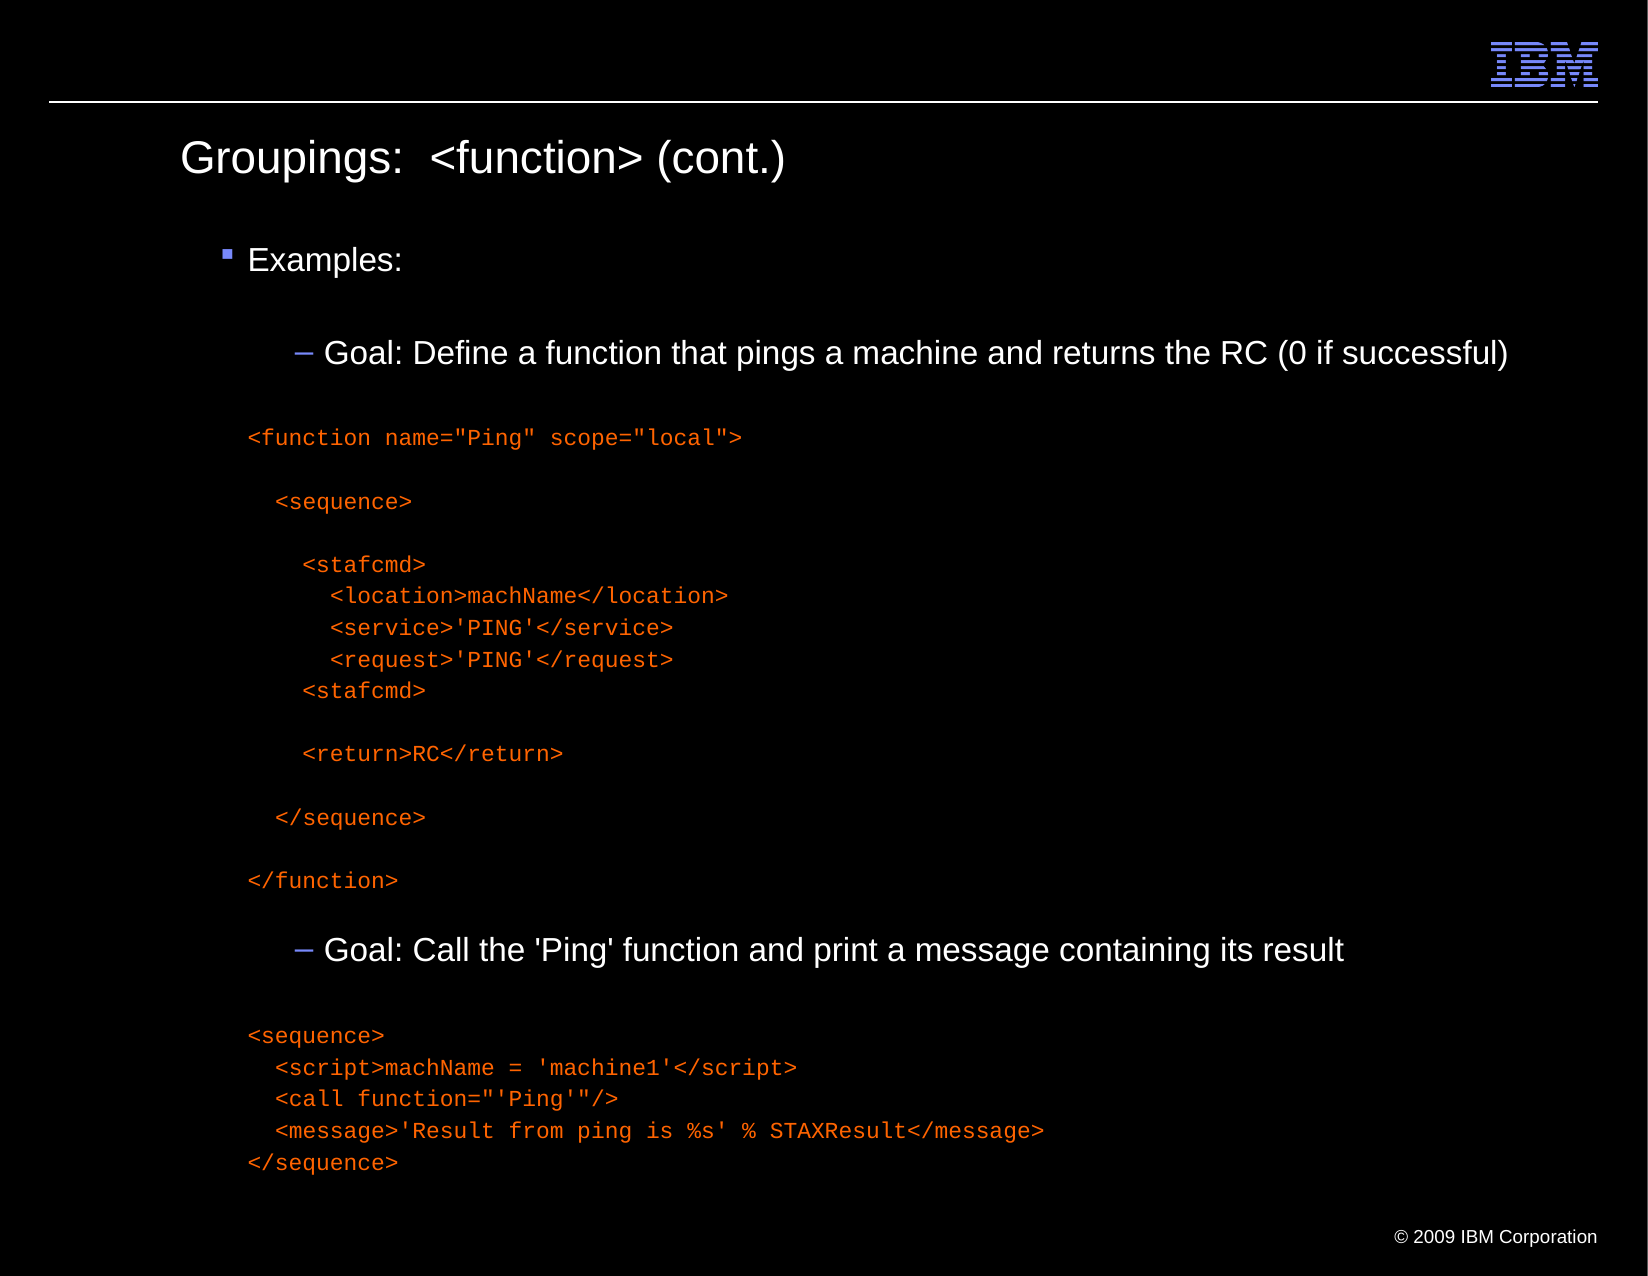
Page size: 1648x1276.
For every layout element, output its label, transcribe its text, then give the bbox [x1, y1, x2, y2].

title Groupings: <function> (cont.) [163, 125, 1648, 219]
text_box Examples: Goal: Define a function that pings a machine and returns the RC (0 if successful) <function name="Ping" scope="local"> <sequence> <stafcmd> <location>machName</location> <service>'PING'</service> <request>'PING'</request> <stafcmd> <return>RC</return> </sequence> </function> Goal: Call the 'Ping' function and print a message containing its result <sequence> <script>machName = 'machine1'</script> <call function="'Ping'"/> <message>'Result from ping is %s' % STAXResult</message> </sequence> [219, 238, 1570, 1238]
picture [1491, 42, 1598, 87]
